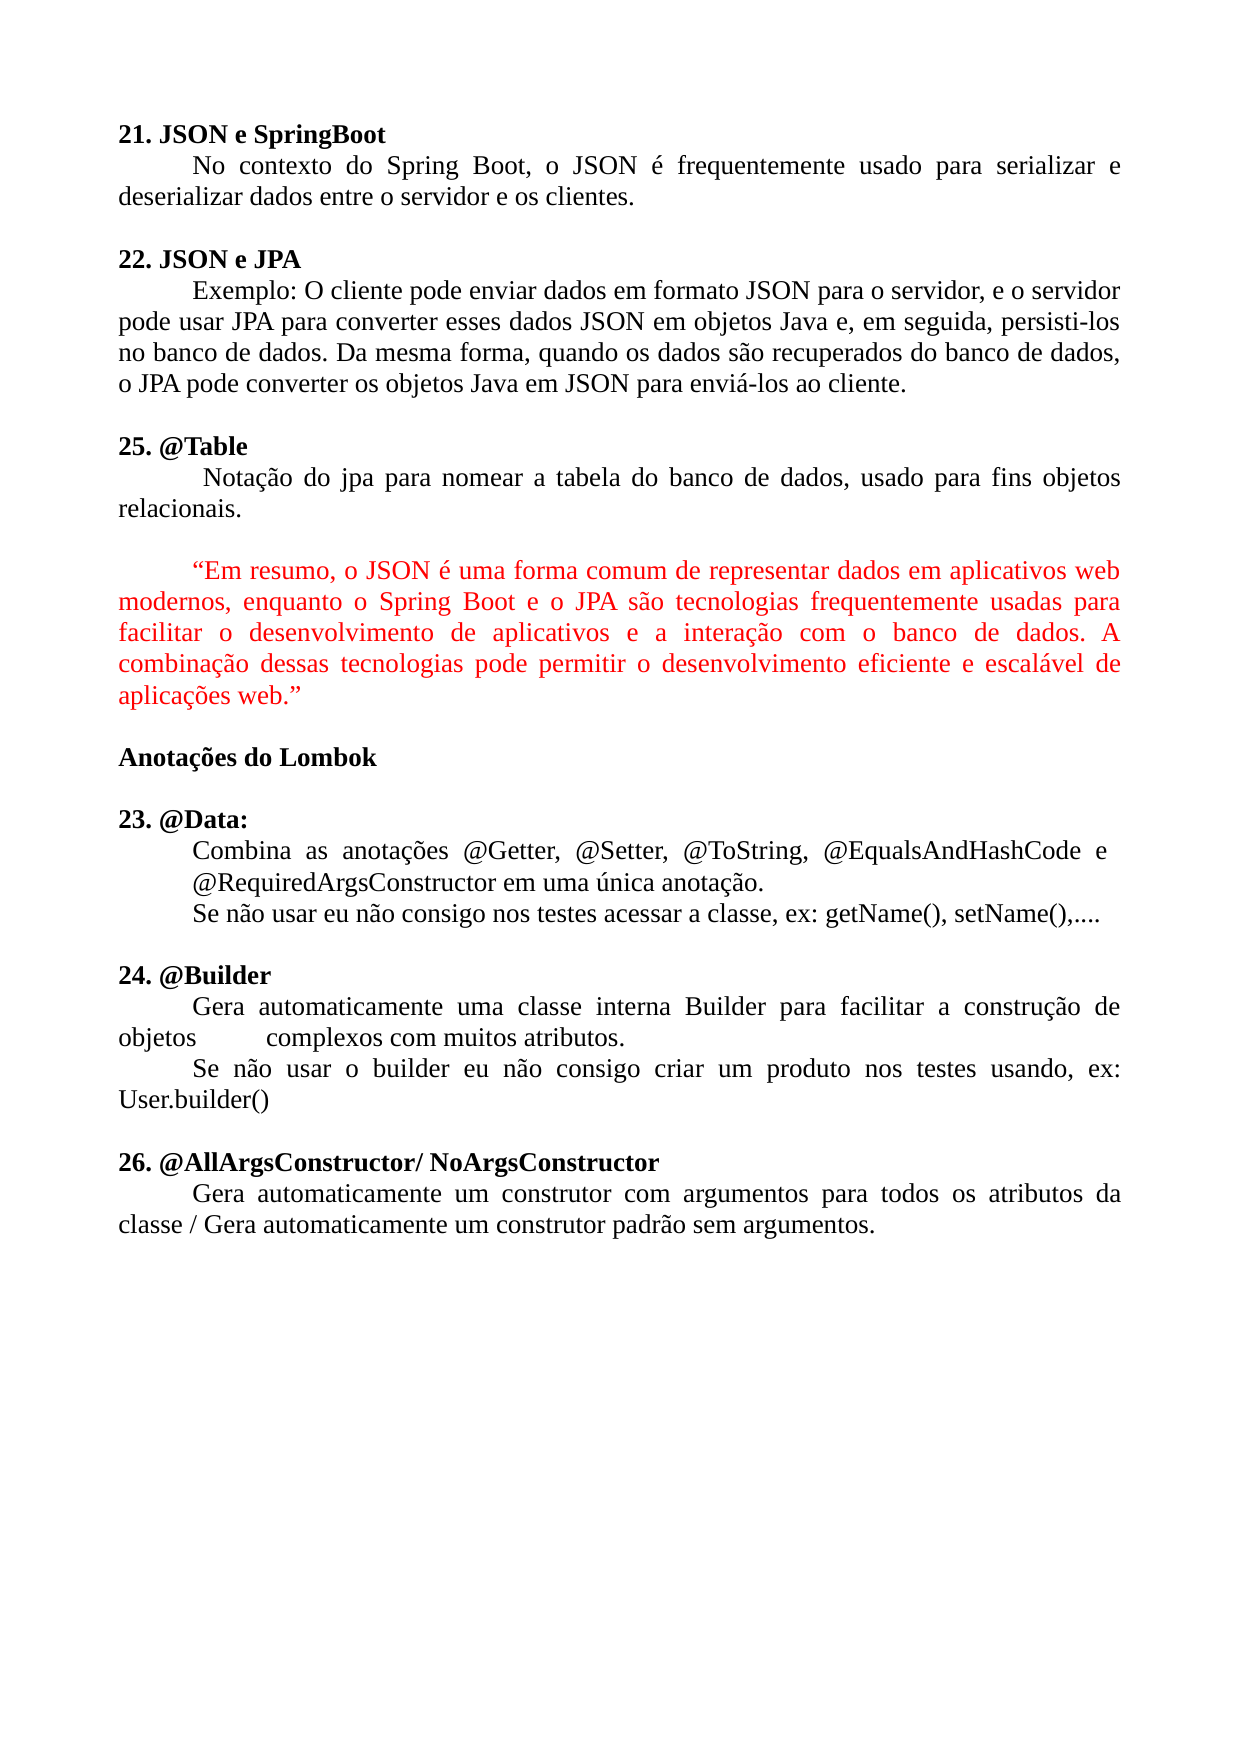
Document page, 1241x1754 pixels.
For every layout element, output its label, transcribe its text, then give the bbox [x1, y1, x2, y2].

text 26. @AllArgsConstructor/ NoArgsConstructor [118, 1146, 1122, 1177]
text Se não usar o builder eu não consigo criar um produto nos testes usando, ex: User.builder() [118, 1052, 1122, 1115]
text Se não usar eu não consigo nos testes acessar a classe, ex: getName(), setName(),.... [118, 897, 1122, 928]
text 22. JSON e JPA [118, 243, 1122, 274]
text 21. JSON e SpringBoot [118, 118, 1122, 149]
text 24. @Builder [118, 959, 1122, 990]
text Anotações do Lombok [118, 741, 1122, 772]
text Gera automaticamente uma classe interna Builder para facilitar a construção de objetos complexos com muitos atributos. [118, 990, 1122, 1052]
text No contexto do Spring Boot, o JSON é frequentemente usado para serializar e deserializar dados entre o servidor e os clientes. [118, 149, 1122, 212]
text Gera automaticamente um construtor com argumentos para todos os atributos da classe / Gera automaticamente um construtor padrão sem argumentos. [118, 1177, 1122, 1239]
text 25. @Table [118, 429, 1122, 461]
text 23. @Data: [118, 803, 1122, 834]
text Combina as anotações @Getter, @Setter, @ToString, @EqualsAndHashCode e @RequiredArgsConstructor em uma única anotação. [118, 834, 1122, 897]
text Notação do jpa para nomear a tabela do banco de dados, usado para fins objetos relacionais. [118, 461, 1122, 523]
text Exemplo: O cliente pode enviar dados em formato JSON para o servidor, e o servidor pode usar JPA para converter esses dados JSON em objetos Java e, em seguida, persisti-los no banco de dados. Da mesma forma, quando os dados são recuperados do banco de dados, o JPA pode converter os objetos Java em JSON para enviá-los ao cliente. [118, 274, 1122, 398]
text “Em resumo, o JSON é uma forma comum de representar dados em aplicativos web modernos, enquanto o Spring Boot e o JPA são tecnologias frequentemente usadas para facilitar o desenvolvimento de aplicativos e a interação com o banco de dados. A combinação dessas tecnologias pode permitir o desenvolvimento eficiente e escalável de aplicações web.” [118, 554, 1122, 710]
